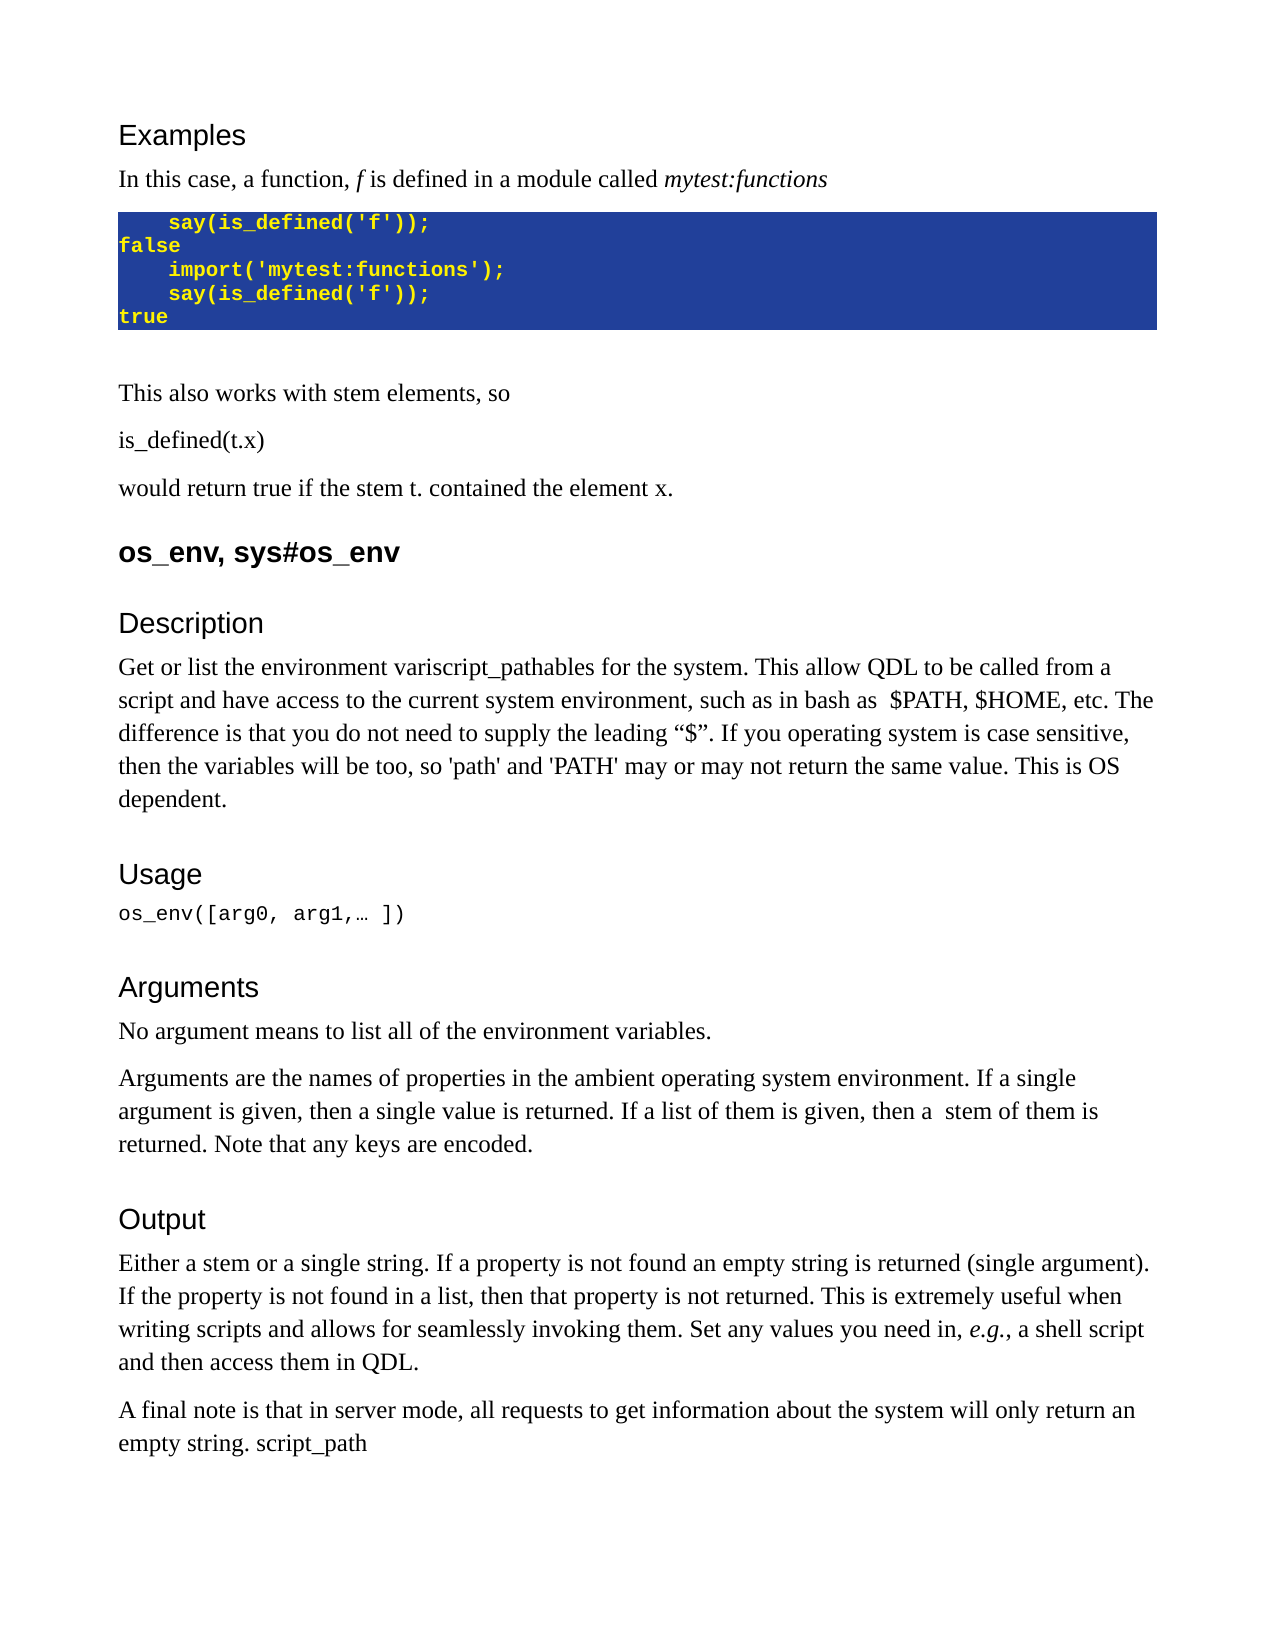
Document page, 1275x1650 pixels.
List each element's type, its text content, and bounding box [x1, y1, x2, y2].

subtitle Examples [118, 118, 1157, 152]
subtitle os_env, sys#os_env [118, 535, 1157, 569]
text A final note is that in server mode, all requests to get information about the system will only return an empty string. script_path [118, 1395, 1157, 1457]
text would return true if the stem t. contained the element x. [118, 473, 1157, 502]
text In this case, a function, f is defined in a module called mytest:functions [118, 164, 1157, 193]
text No argument means to list all of the environment variables. [118, 1016, 1157, 1044]
text say(is_defined('f')); [118, 212, 1157, 235]
text import('mytest:functions'); [118, 259, 1157, 283]
subtitle Arguments [118, 970, 1157, 1003]
text Get or list the environment variscript_pathables for the system. This allow QDL to be called from a script and have access to the current system environment, such as in bash as $PATH, $HOME, etc. The difference is that you do not need to supply the leading “$”. If you operating system is case sensitive, then the variables will be too, so 'path' and 'PATH' may or may not return the same value. This is OS dependent. [118, 652, 1157, 813]
text Either a stem or a single string. If a property is not found an empty string is returned (single argument). If the property is not found in a list, then that property is not returned. This is extremely useful when writing scripts and allows for seamlessly invoking them. Set any values you need in, e.g., a shell script and then access them in QDL. [118, 1248, 1157, 1376]
text Arguments are the names of properties in the ambient operating system environment. If a single argument is given, then a single value is returned. If a list of them is given, then a stem of them is returned. Note that any keys are encoded. [118, 1063, 1157, 1158]
text true [118, 306, 1157, 330]
subtitle Usage [118, 857, 1157, 891]
text is_defined(t.x) [118, 425, 1157, 454]
subtitle Output [118, 1202, 1157, 1236]
text say(is_defined('f')); [118, 283, 1157, 306]
text false [118, 235, 1157, 259]
text This also works with stem elements, so [118, 378, 1157, 406]
subtitle Description [118, 606, 1157, 640]
text os_env([arg0, arg1,… ]) [118, 903, 1157, 927]
